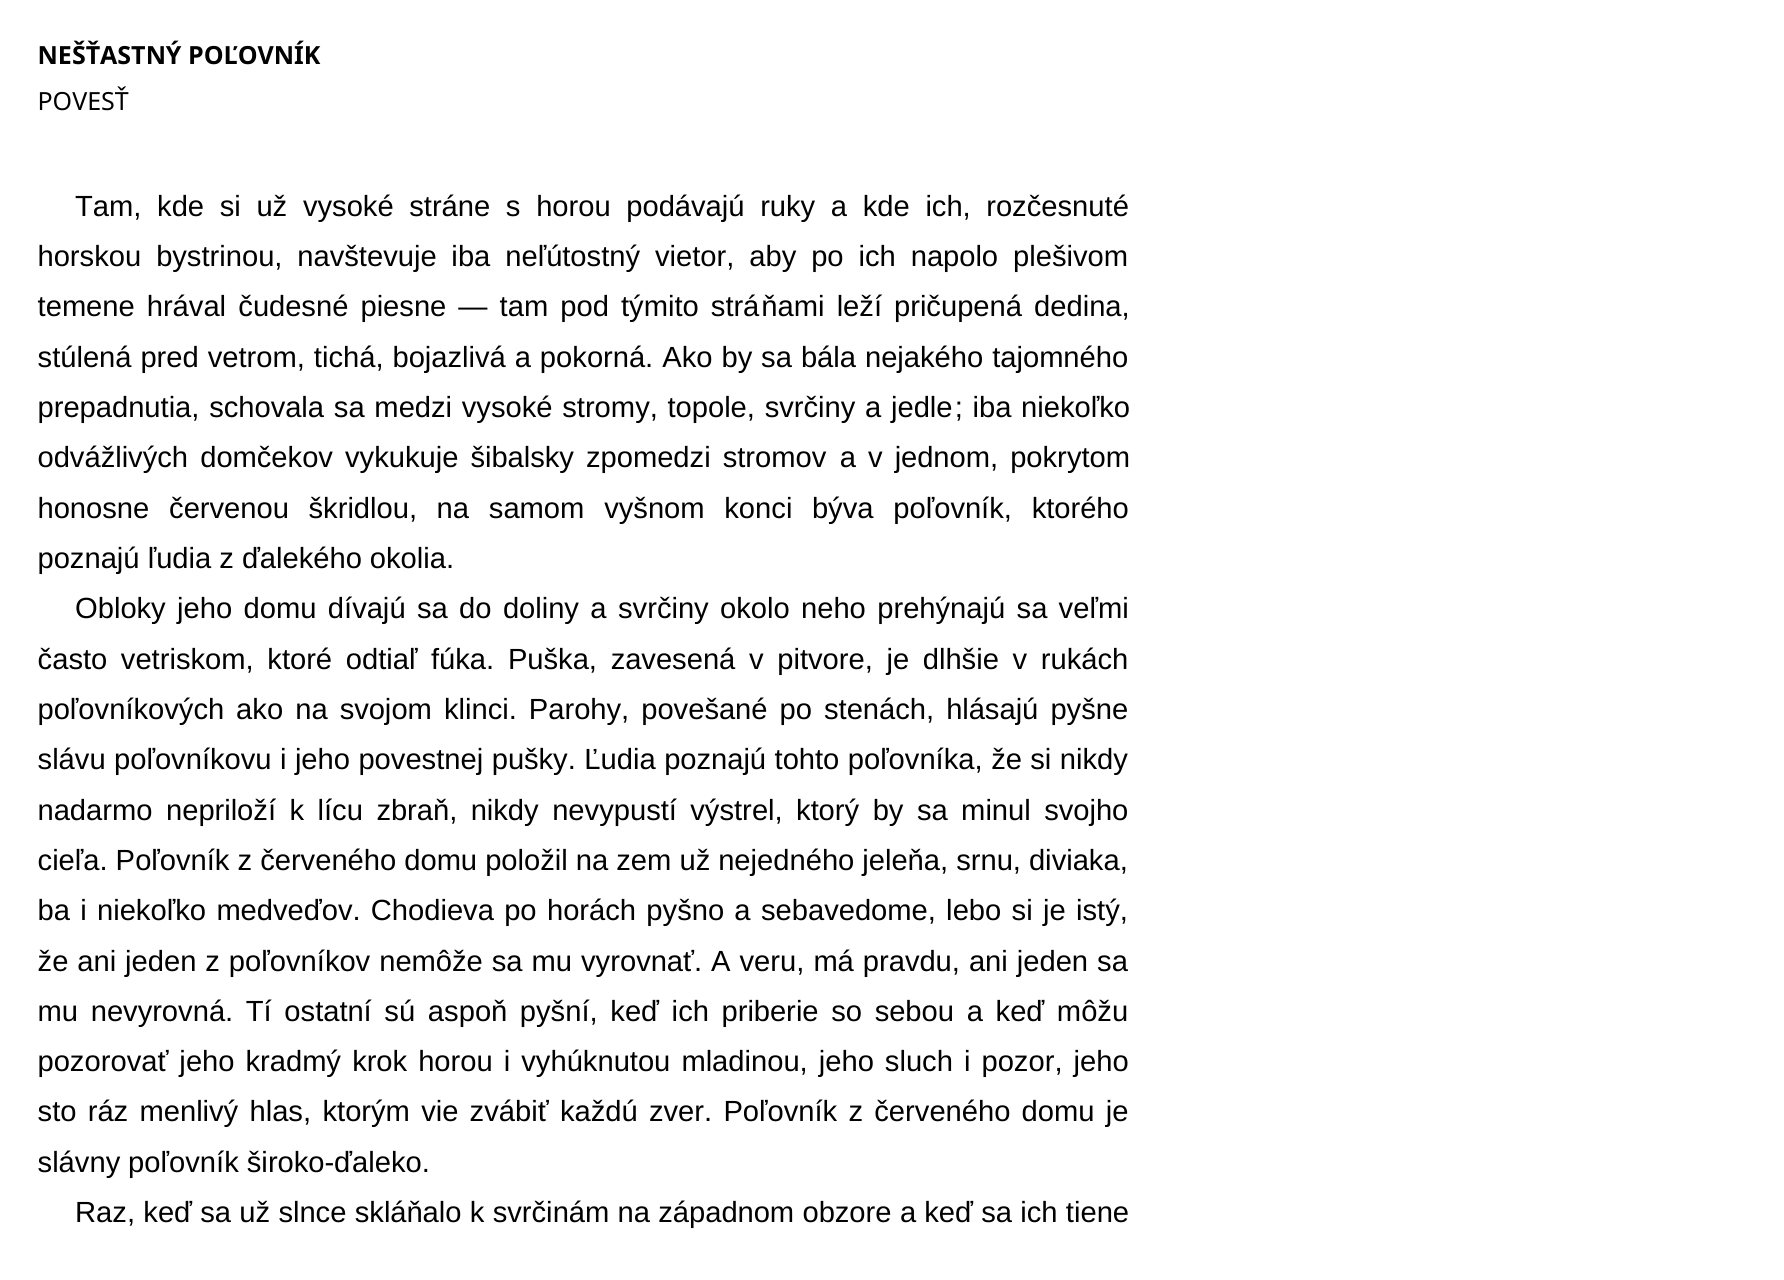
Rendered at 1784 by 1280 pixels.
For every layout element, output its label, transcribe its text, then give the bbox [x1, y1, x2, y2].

subtitle NEŠŤASTNÝ POĽOVNÍK [37, 37, 1130, 72]
text POVESŤ [37, 84, 1130, 118]
text Obloky jeho domu dívajú sa do doliny a svrčiny okolo neho prehýnajú sa veľmi často vetriskom, ktoré odtiaľ fúka. Puška, zavesená v pitvore, je dlhšie v rukách poľovníkových ako na svojom klinci. Parohy, povešané po stenách, hlásajú pyšne slávu poľovníkovu i jeho povestnej pušky. Ľudia poznajú tohto poľovníka, že si nikdy nadarmo nepriloží k lícu zbraň, nikdy nevypustí výstrel, ktorý by sa minul svojho cieľa. Poľovník z červeného domu položil na zem už nejedného jeleňa, srnu, diviaka, ba i niekoľko medveďov. Chodieva po horách pyšno a sebavedome, lebo si je istý, že ani jeden z poľovníkov nemôže sa mu vyrovnať. A veru, má pravdu, ani jeden sa mu nevyrovná. Tí ostatní sú aspoň pyšní, keď ich priberie so sebou a keď môžu pozorovať jeho kradmý krok horou i vyhúknutou mladinou, jeho sluch i pozor, jeho sto ráz menlivý hlas, ktorým vie zvábiť každú zver. Poľovník z červeného domu je slávny poľovník široko-ďaleko. [37, 591, 1130, 1178]
text Tam, kde si už vysoké stráne s horou podávajú ruky a kde ich, rozčesnuté horskou bystrinou, navštevuje iba neľútostný vietor, aby po ich napolo plešivom temene hrával čudesné piesne — tam pod týmito stráňami leží pričupená dedina, stúlená pred vetrom, tichá, bojazlivá a pokorná. Ako by sa bála nejakého tajomného prepadnutia, schovala sa medzi vysoké stromy, topole, svrčiny a jedle; iba niekoľko odvážlivých domčekov vykukuje šibalsky zpomedzi stromov a v jednom, pokrytom honosne červenou škridlou, na samom vyšnom konci býva poľovník, ktorého poznajú ľudia z ďalekého okolia. [37, 189, 1130, 574]
text Raz, keď sa už slnce skláňalo k svrčinám na západnom obzore a keď sa ich tiene [37, 1195, 1130, 1229]
